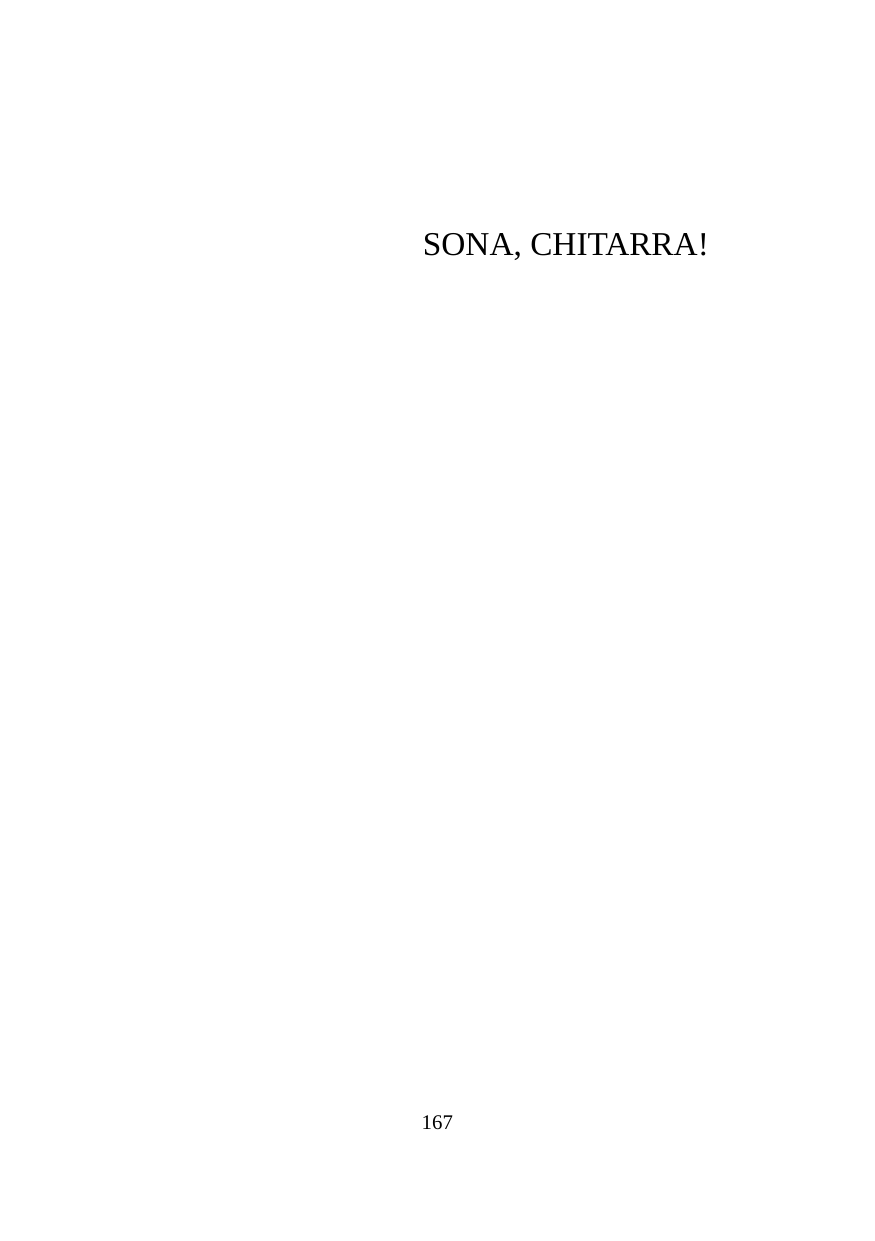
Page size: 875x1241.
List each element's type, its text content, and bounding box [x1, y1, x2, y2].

subtitle SONA, CHITARRA! [106, 224, 709, 263]
